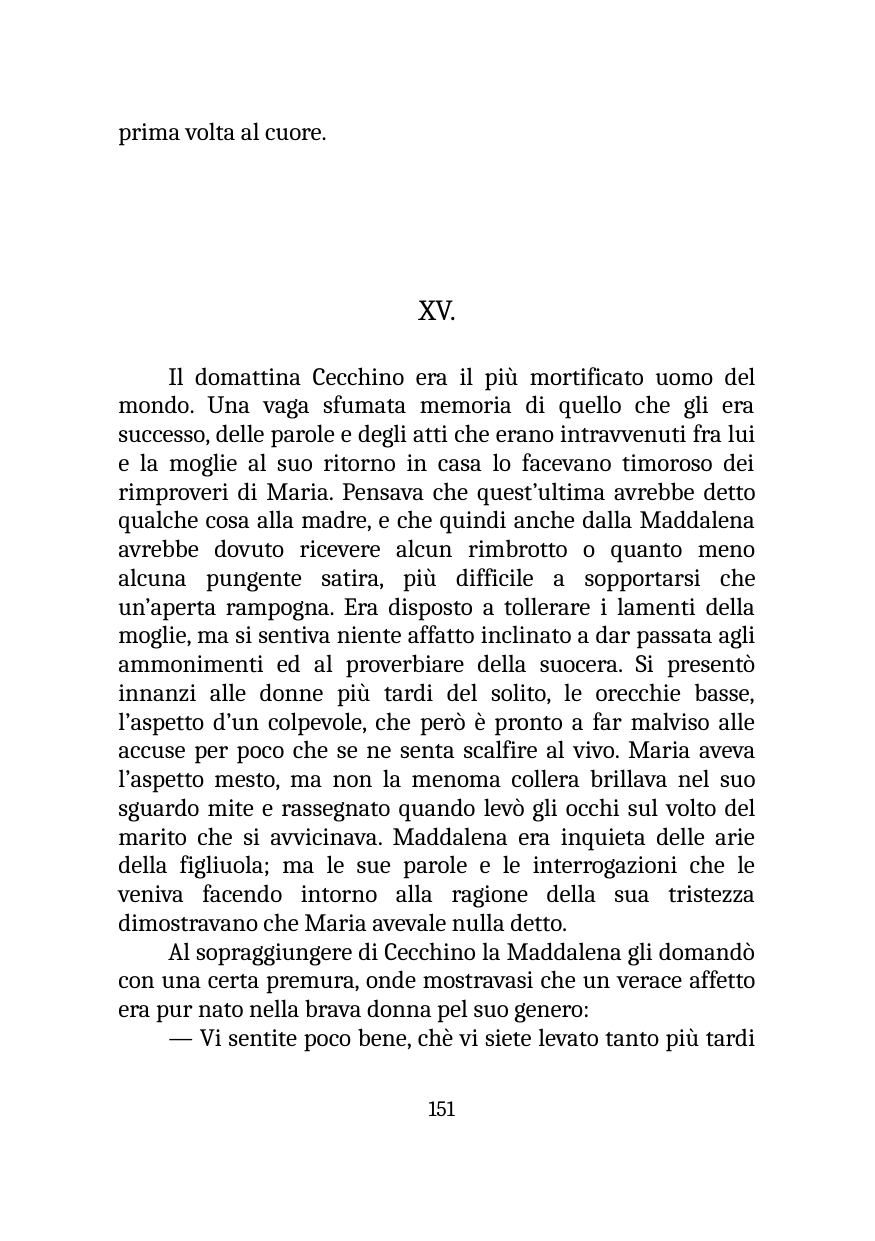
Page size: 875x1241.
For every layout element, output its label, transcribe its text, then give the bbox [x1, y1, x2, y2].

text prima volta al cuore. [118, 118, 756, 147]
text — Vi sentite poco bene, chè vi siete levato tanto più tardi [118, 1024, 756, 1053]
text Al sopraggiungere di Cecchino la Maddalena gli domandò con una certa premura, onde mostravasi che un verace affetto era pur nato nella brava donna pel suo genero: [118, 938, 756, 1024]
text Il domattina Cecchino era il più mortificato uomo del mondo. Una vaga sfumata memoria di quello che gli era successo, delle parole e degli atti che erano intravvenuti fra lui e la moglie al suo ritorno in casa lo facevano timoroso dei rimproveri di Maria. Pensava che quest’ultima avrebbe detto qualche cosa alla madre, e che quindi anche dalla Maddalena avrebbe dovuto ricevere alcun rimbrotto o quanto meno alcuna pungente satira, più difficile a sopportarsi che un’aperta rampogna. Era disposto a tollerare i lamenti della moglie, ma si sentiva niente affatto inclinato a dar passata agli ammonimenti ed al proverbiare della suocera. Si presentò innanzi alle donne più tardi del solito, le orecchie basse, l’aspetto d’un colpevole, che però è pronto a far malviso alle accuse per poco che se ne senta scalfire al vivo. Maria aveva l’aspetto mesto, ma non la menoma collera brillava nel suo sguardo mite e rassegnato quando levò gli occhi sul volto del marito che si avvicinava. Maddalena era inquieta delle arie della figliuola; ma le sue parole e le interrogazioni che le veniva facendo intorno alla ragione della sua tristezza dimostravano che Maria avevale nulla detto. [118, 363, 756, 938]
subtitle XV. [118, 294, 756, 327]
